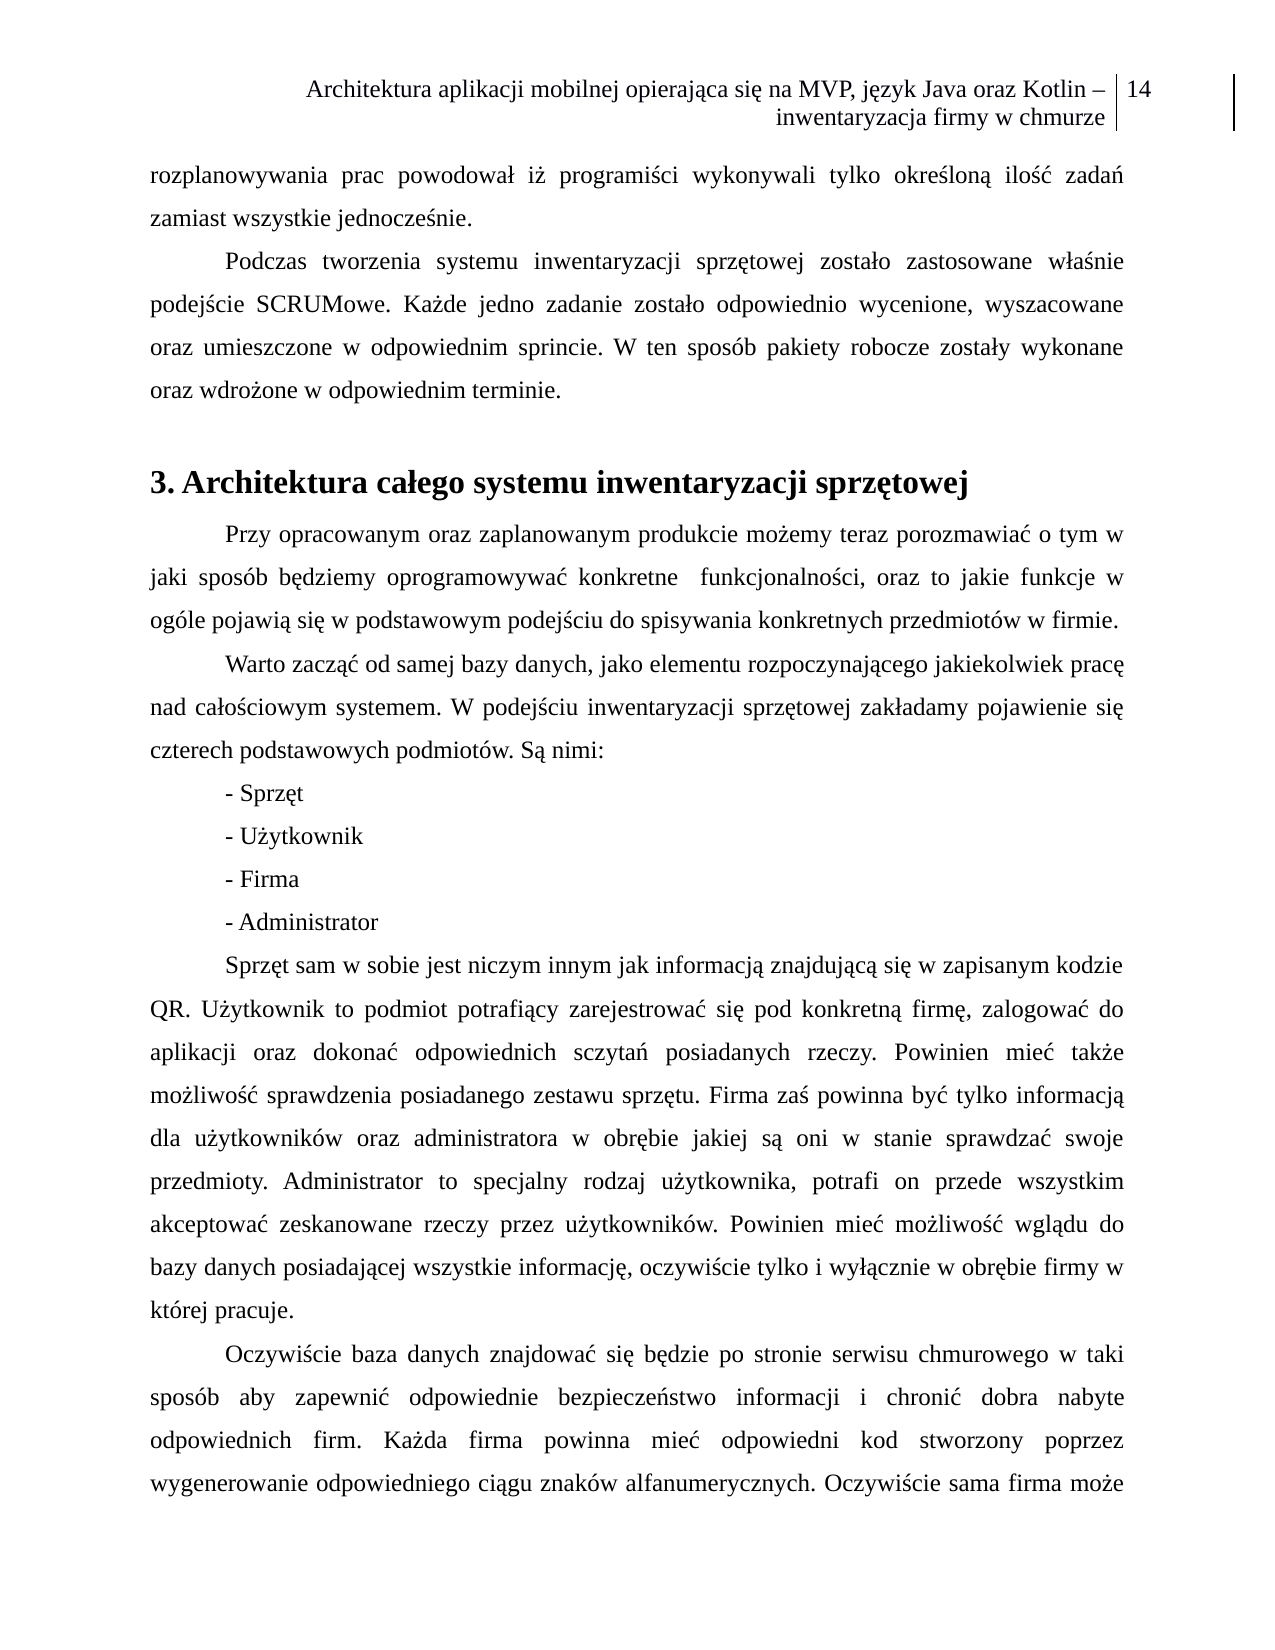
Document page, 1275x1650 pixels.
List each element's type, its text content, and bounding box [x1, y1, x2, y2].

text Warto zacząć od samej bazy danych, jako elementu rozpoczynającego jakiekolwiek pracę nad całościowym systemem. W podejściu inwentaryzacji sprzętowej zakładamy pojawienie się czterech podstawowych podmiotów. Są nimi: [150, 649, 1125, 764]
text - Sprzęt [150, 778, 1125, 807]
text Podczas tworzenia systemu inwentaryzacji sprzętowej zostało zastosowane właśnie podejście SCRUMowe. Każde jedno zadanie zostało odpowiednio wycenione, wyszacowane oraz umieszczone w odpowiednim sprincie. W ten sposób pakiety robocze zostały wykonane oraz wdrożone w odpowiednim terminie. [150, 246, 1125, 404]
text Oczywiście baza danych znajdować się będzie po stronie serwisu chmurowego w taki sposób aby zapewnić odpowiednie bezpieczeństwo informacji i chronić dobra nabyte odpowiednich firm. Każda firma powinna mieć odpowiedni kod stworzony poprzez wygenerowanie odpowiedniego ciągu znaków alfanumerycznych. Oczywiście sama firma może [150, 1339, 1125, 1497]
text - Użytkownik [150, 821, 1125, 850]
text 3. Architektura całego systemu inwentaryzacji sprzętowej [150, 462, 1125, 500]
text Sprzęt sam w sobie jest niczym innym jak informacją znajdującą się w zapisanym kodzie QR. Użytkownik to podmiot potrafiący zarejestrować się pod konkretną firmę, zalogować do aplikacji oraz dokonać odpowiednich sczytań posiadanych rzeczy. Powinien mieć także możliwość sprawdzenia posiadanego zestawu sprzętu. Firma zaś powinna być tylko informacją dla użytkowników oraz administratora w obrębie jakiej są oni w stanie sprawdzać swoje przedmioty. Administrator to specjalny rodzaj użytkownika, potrafi on przede wszystkim akceptować zeskanowane rzeczy przez użytkowników. Powinien mieć możliwość wglądu do bazy danych posiadającej wszystkie informację, oczywiście tylko i wyłącznie w obrębie firmy w której pracuje. [150, 951, 1125, 1324]
text - Firma [150, 864, 1125, 893]
text Przy opracowanym oraz zaplanowanym produkcie możemy teraz porozmawiać o tym w jaki sposób będziemy oprogramowywać konkretne funkcjonalności, oraz to jakie funkcje w ogóle pojawią się w podstawowym podejściu do spisywania konkretnych przedmiotów w firmie. [150, 519, 1125, 634]
text rozplanowywania prac powodował iż programiści wykonywali tylko określoną ilość zadań zamiast wszystkie jednocześnie. [150, 160, 1125, 232]
text - Administrator [150, 907, 1125, 936]
